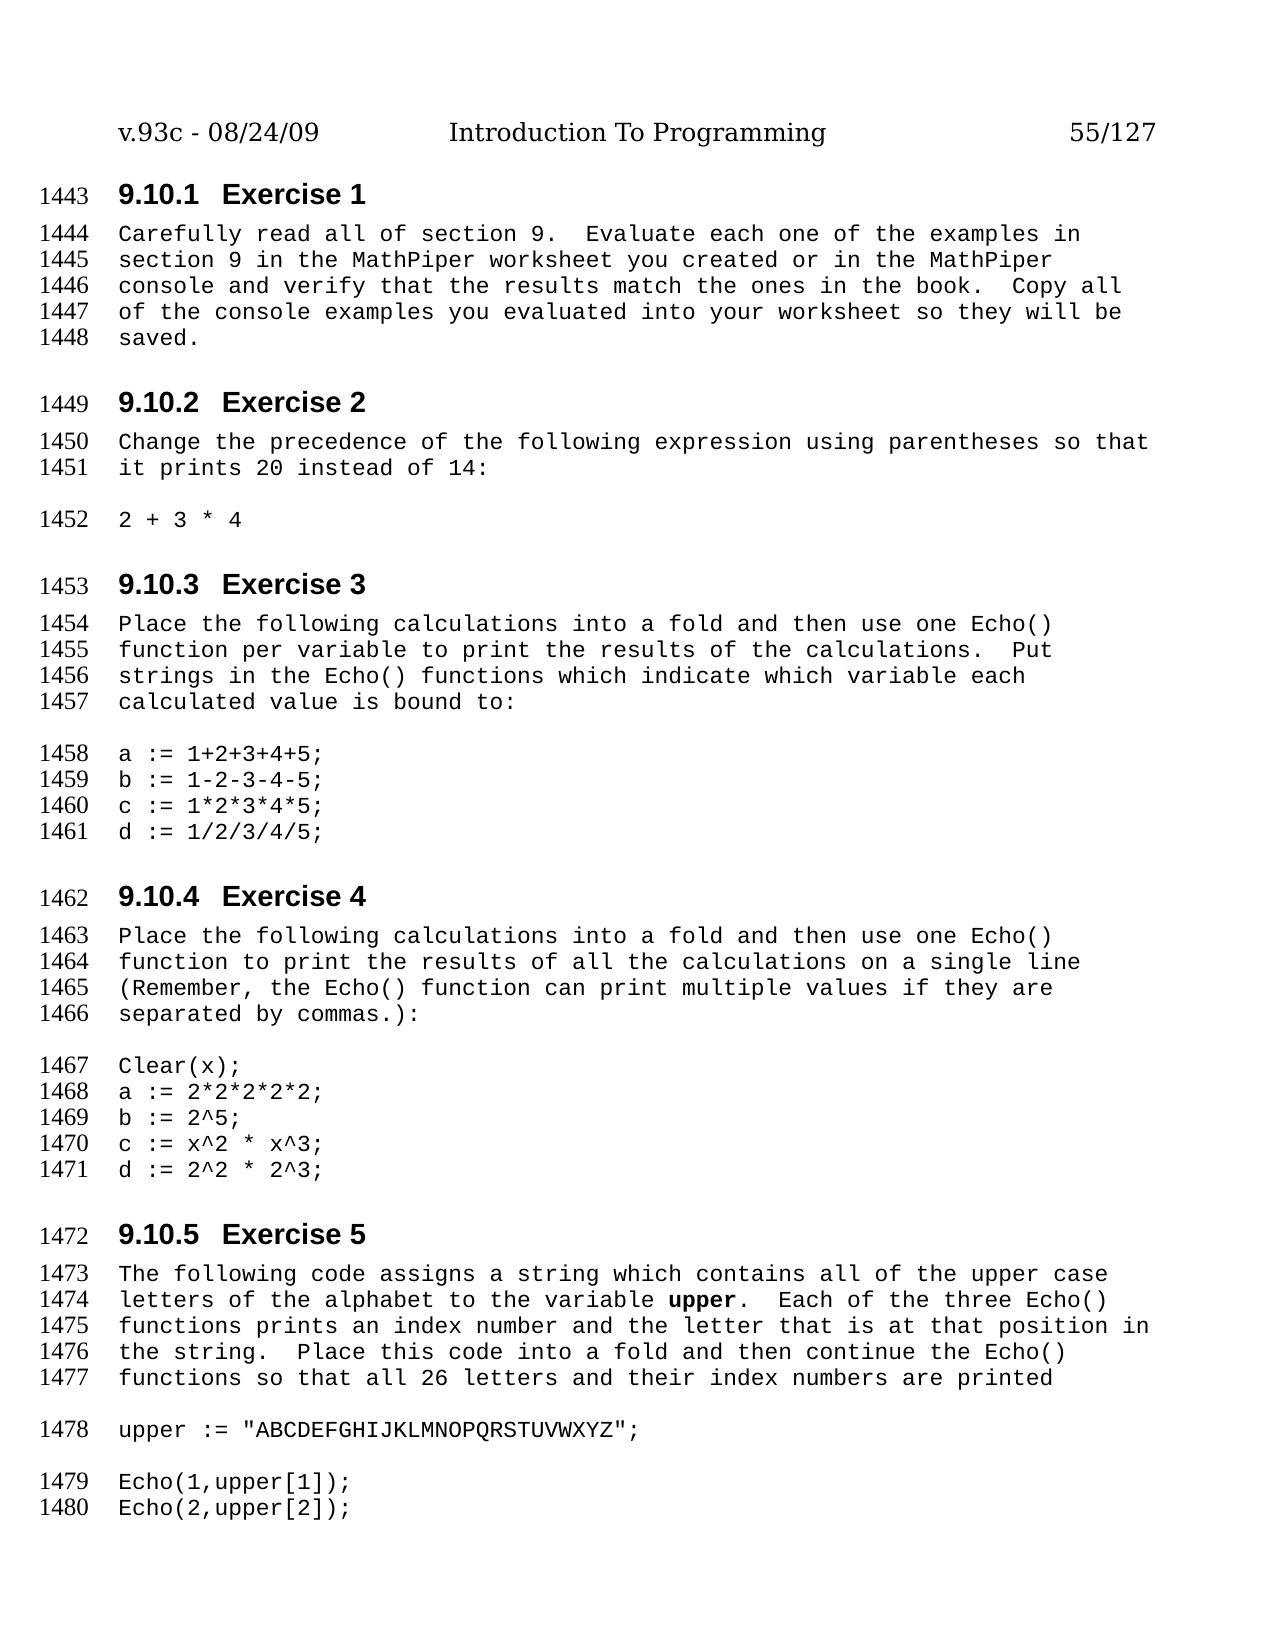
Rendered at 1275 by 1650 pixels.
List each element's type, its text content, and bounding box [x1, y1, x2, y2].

text Clear(x); [118, 1054, 1157, 1080]
text c := x^2 * x^3; [118, 1132, 1157, 1158]
text Echo(2,upper[2]); [118, 1496, 1157, 1522]
text d := 1/2/3/4/5; [118, 820, 1157, 846]
text b := 2^5; [118, 1106, 1157, 1132]
text b := 1-2-3-4-5; [118, 768, 1157, 794]
subtitle Exercise 1 [118, 177, 1157, 210]
subtitle Exercise 5 [118, 1217, 1157, 1251]
text Carefully read all of section 9. Evaluate each one of the examples in section 9 in the MathPiper worksheet you created or in the MathPiper console and verify that the results match the ones in the book. Copy all of the console examples you evaluated into your worksheet so they will be saved. [118, 222, 1157, 352]
text a := 2*2*2*2*2; [118, 1080, 1157, 1106]
subtitle Exercise 3 [118, 567, 1157, 601]
text Place the following calculations into a fold and then use one Echo() function per variable to print the results of the calculations. Put strings in the Echo() functions which indicate which variable each calculated value is bound to: [118, 613, 1157, 717]
subtitle Exercise 2 [118, 385, 1157, 418]
text 2 + 3 * 4 [118, 508, 1157, 534]
text d := 2^2 * 2^3; [118, 1158, 1157, 1184]
subtitle Exercise 4 [118, 879, 1157, 913]
text a := 1+2+3+4+5; [118, 742, 1157, 768]
text c := 1*2*3*4*5; [118, 794, 1157, 820]
text Change the precedence of the following expression using parentheses so that it prints 20 instead of 14: [118, 431, 1157, 482]
text upper := "ABCDEFGHIJKLMNOPQRSTUVWXYZ"; [118, 1418, 1157, 1444]
text Echo(1,upper[1]); [118, 1470, 1157, 1496]
text Place the following calculations into a fold and then use one Echo() function to print the results of all the calculations on a single line (Remember, the Echo() function can print multiple values if they are separated by commas.): [118, 925, 1157, 1028]
text The following code assigns a string which contains all of the upper case letters of the alphabet to the variable upper. Each of the three Echo() functions prints an index number and the letter that is at that position in the string. Place this code into a fold and then continue the Echo() functions so that all 26 letters and their index numbers are printed [118, 1263, 1157, 1392]
